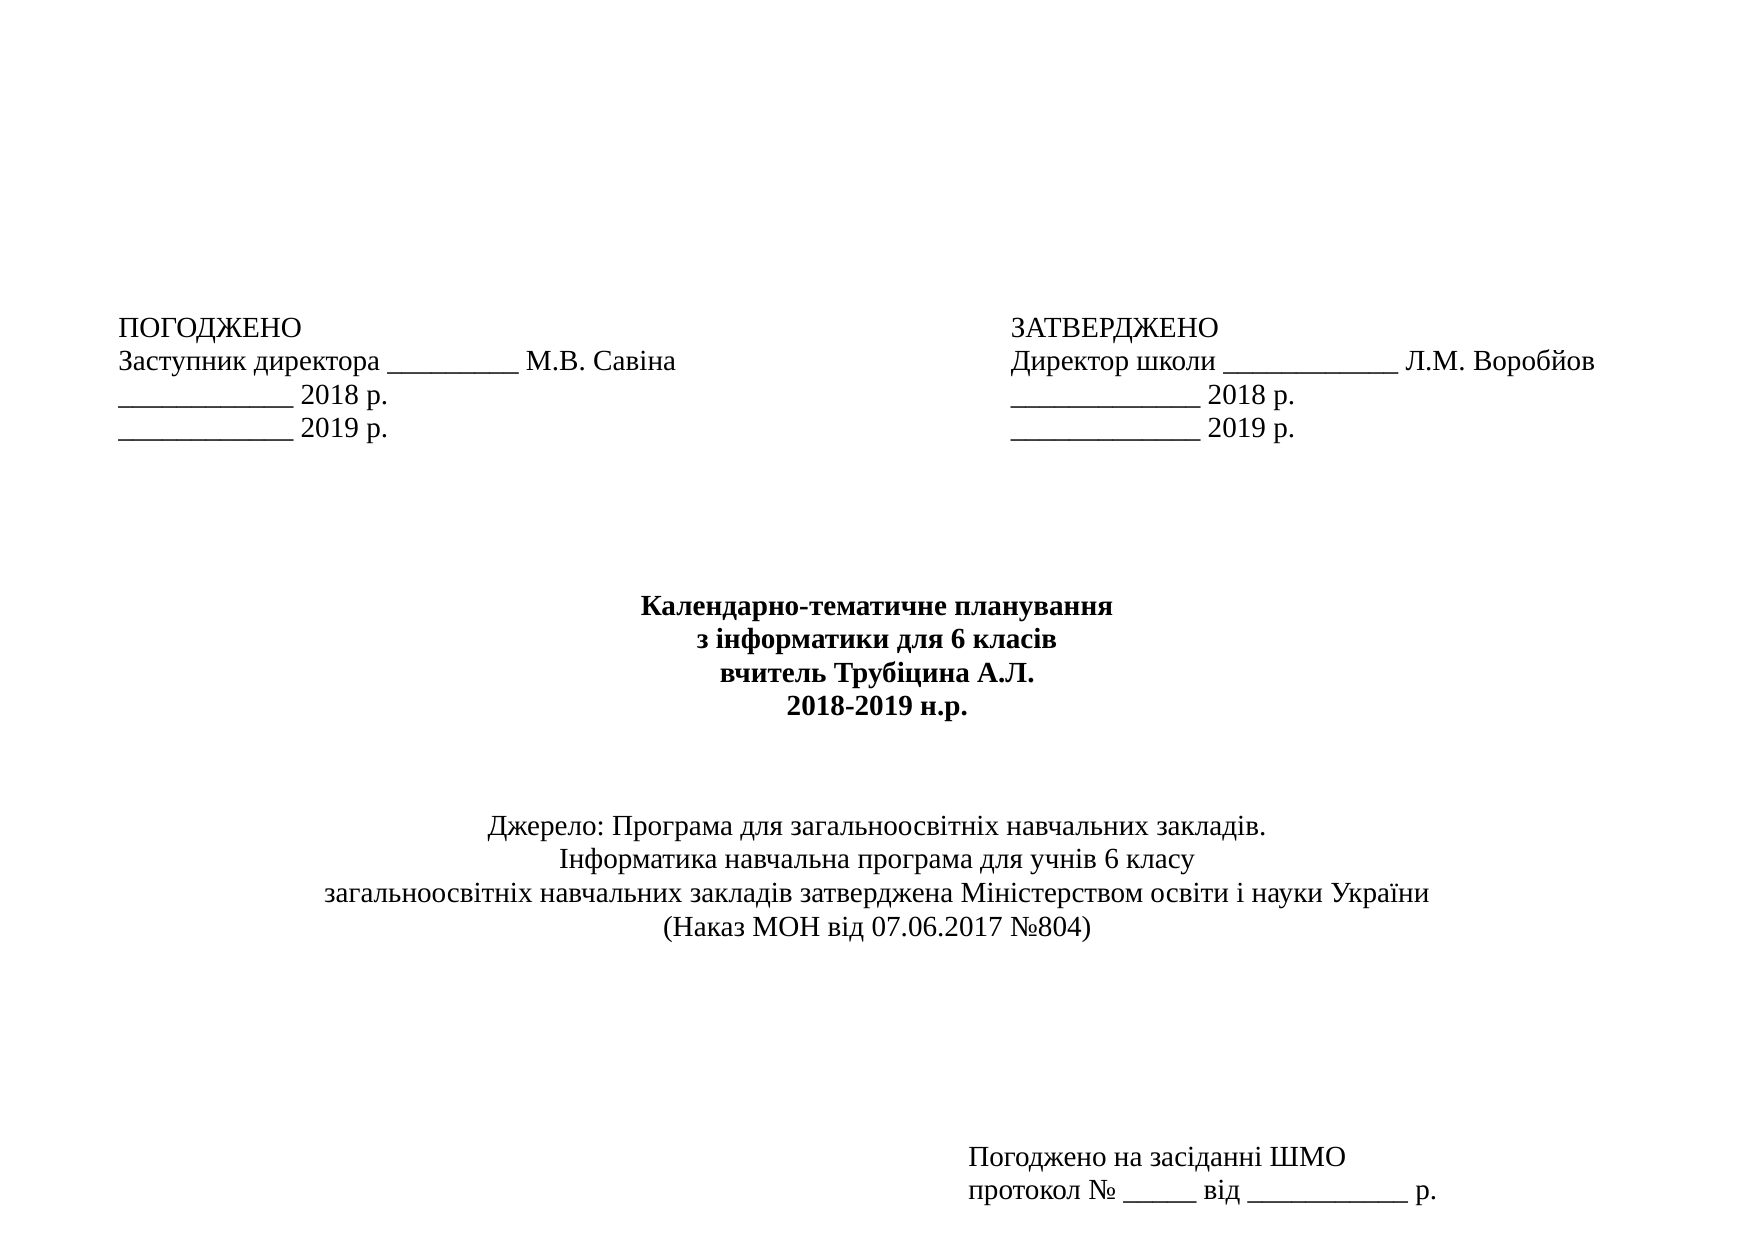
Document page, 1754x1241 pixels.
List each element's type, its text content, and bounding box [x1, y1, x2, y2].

text вчитель Трубіцина А.Л. [118, 655, 1636, 688]
text Інформатика навчальна програма для учнів 6 класу [118, 842, 1636, 875]
text ПОГОДЖЕНО ЗАТВЕРДЖЕНО [118, 310, 1636, 343]
text Погоджено на засіданні ШМО [118, 1139, 1636, 1172]
text (Наказ МОН від 07.06.2017 №804) [118, 909, 1636, 942]
text ____________ 2019 р. _____________ 2019 р. [118, 410, 1636, 444]
text з інформатики для 6 класів [118, 621, 1636, 655]
text Заступник директора _________ М.В. Савіна Директор школи ____________ Л.М. Воробйов [118, 343, 1636, 377]
text 2018-2019 н.р. [118, 688, 1636, 722]
text загальноосвітніх навчальних закладів затверджена Міністерством освіти і науки України [118, 875, 1636, 909]
text протокол № _____ від ___________ р. [118, 1172, 1636, 1206]
text Джерело: Програма для загальноосвітніх навчальних закладів. [118, 808, 1636, 842]
text Календарно-тематичне планування [118, 588, 1636, 621]
text ____________ 2018 р. _____________ 2018 р. [118, 377, 1636, 410]
